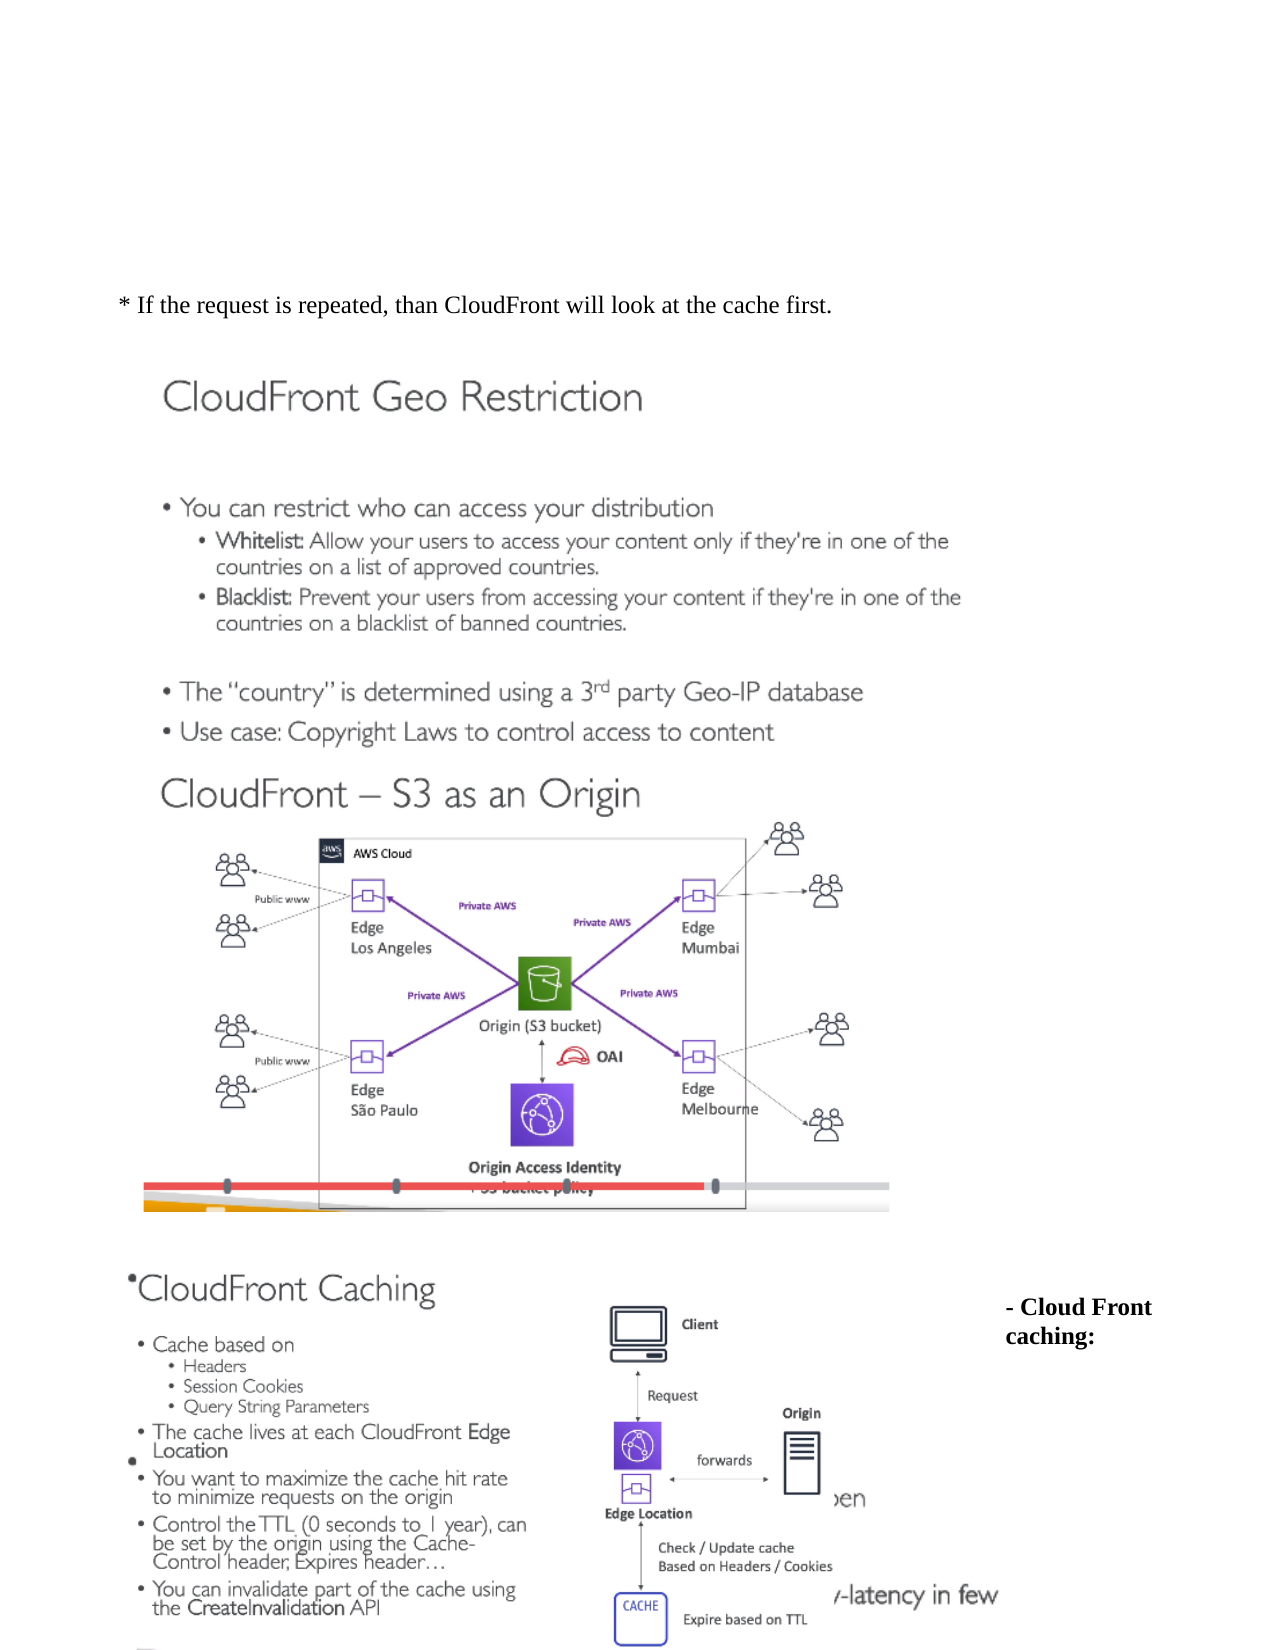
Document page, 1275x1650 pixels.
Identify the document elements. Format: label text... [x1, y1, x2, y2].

text - Cloud Front caching: [1006, 1292, 1157, 1349]
picture [116, 1246, 1006, 1650]
text * If the request is repeated, than CloudFront will look at the cache first. [118, 291, 1157, 319]
picture [150, 366, 967, 753]
picture [143, 767, 890, 1212]
